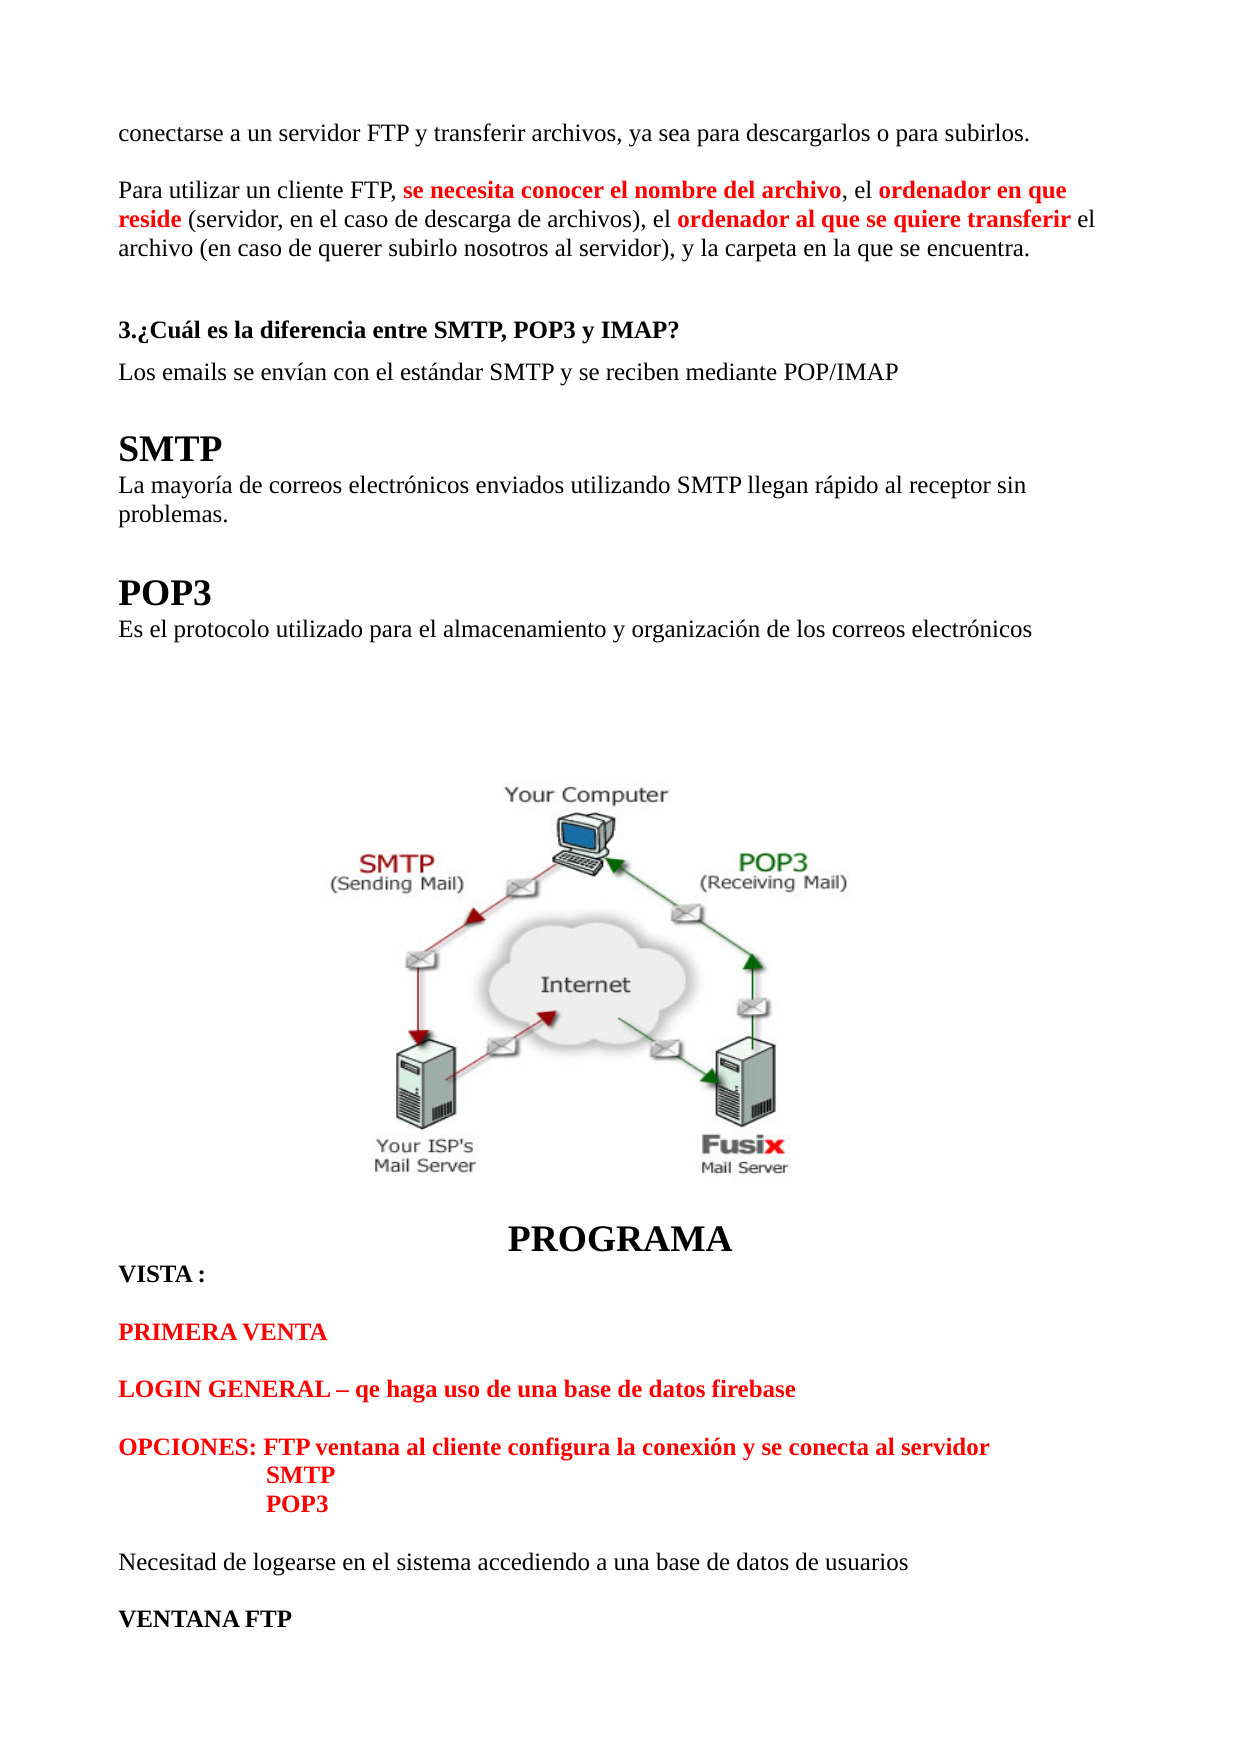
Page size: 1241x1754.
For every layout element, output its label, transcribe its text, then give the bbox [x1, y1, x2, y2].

text VISTA : [118, 1259, 1122, 1317]
text SMTP [118, 1461, 1122, 1489]
text conectarse a un servidor FTP y transferir archivos, ya sea para descargarlos o para subirlos. [118, 118, 1122, 147]
text Necesitad de logearse en el sistema accediendo a una base de datos de usuarios [118, 1547, 1122, 1576]
text OPCIONES: FTP ventana al cliente configura la conexión y se conecta al servidor [118, 1432, 1122, 1461]
subtitle 3.¿Cuál es la diferencia entre SMTP, POP3 y IMAP? [118, 316, 1122, 344]
text Los emails se envían con el estándar SMTP y se reciben mediante POP/IMAP [118, 357, 1122, 386]
text POP3 [118, 1489, 1122, 1518]
text PROGRAMA [118, 743, 1122, 1259]
picture [299, 753, 884, 1217]
text SMTP [118, 427, 1122, 470]
text POP3 [118, 571, 1122, 614]
text Para utilizar un cliente FTP, se necesita conocer el nombre del archivo, el ordenador en que reside (servidor, en el caso de descarga de archivos), el ordenador al que se quiere transferir el archivo (en caso de querer subirlo nosotros al servidor), y la carpeta en la que se encuentra. [118, 176, 1122, 262]
text Es el protocolo utilizado para el almacenamiento y organización de los correos electrónicos [118, 614, 1122, 642]
text PRIMERA VENTA [118, 1317, 1122, 1346]
text VENTANA FTP [118, 1604, 1122, 1633]
text LOGIN GENERAL – qe haga uso de una base de datos firebase [118, 1374, 1122, 1403]
text La mayoría de correos electrónicos enviados utilizando SMTP llegan rápido al receptor sin problemas. [118, 470, 1122, 527]
